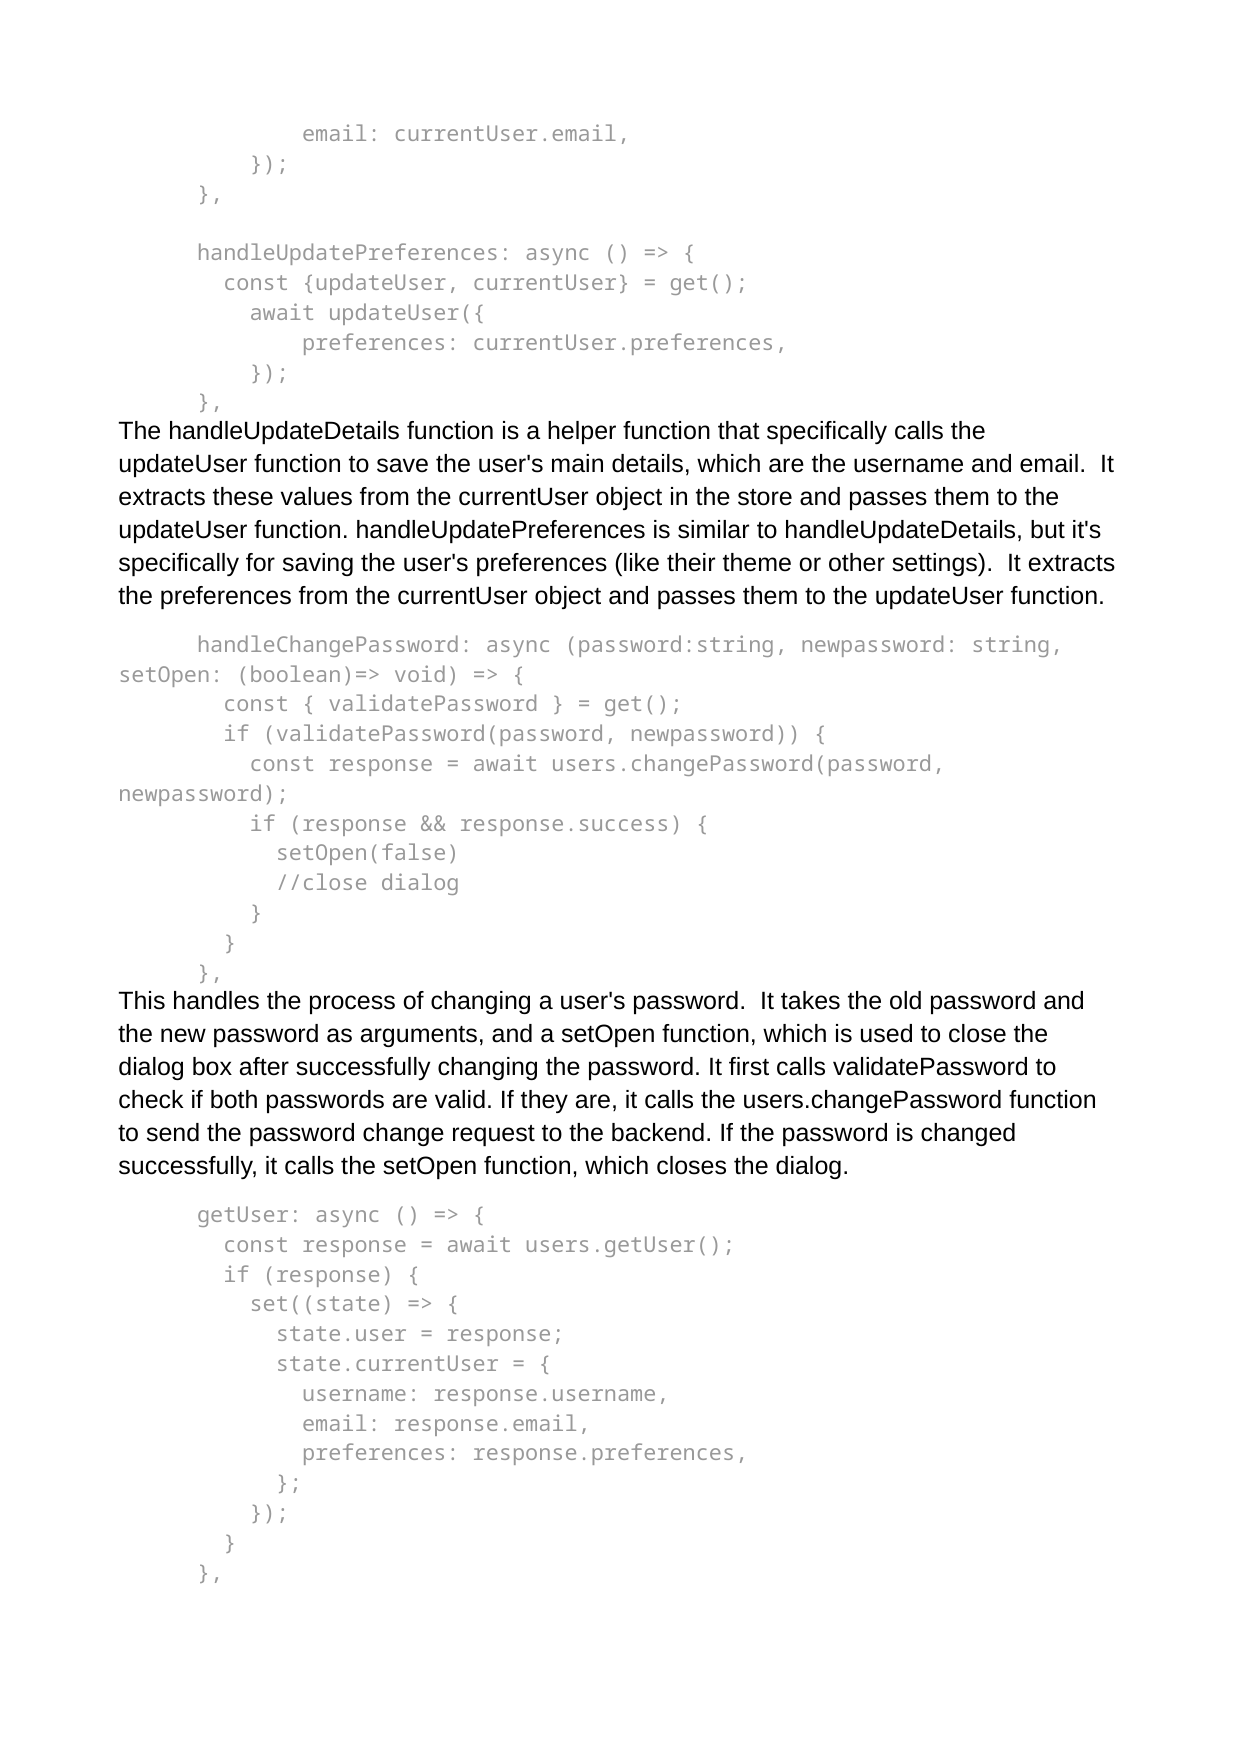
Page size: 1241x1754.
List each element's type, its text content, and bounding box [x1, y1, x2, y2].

text const response = await users.getUser(); [118, 1229, 1122, 1258]
text //close dialog [118, 867, 1122, 897]
text if (validatePassword(password, newpassword)) { [118, 718, 1122, 748]
text }, [118, 178, 1122, 207]
text }; [118, 1467, 1122, 1497]
text const { validatePassword } = get(); [118, 688, 1122, 718]
text } [118, 897, 1122, 927]
text state.user = response; [118, 1318, 1122, 1348]
text handleChangePassword: async (password:string, newpassword: string, setOpen: (boolean)=> void) => { [118, 629, 1122, 688]
text await updateUser({ [118, 297, 1122, 327]
text handleUpdatePreferences: async () => { [118, 237, 1122, 267]
text set((state) => { [118, 1288, 1122, 1318]
text setOpen(false) [118, 837, 1122, 867]
text getUser: async () => { [118, 1199, 1122, 1229]
text const {updateUser, currentUser} = get(); [118, 267, 1122, 297]
text }); [118, 356, 1122, 386]
text state.currentUser = { [118, 1348, 1122, 1378]
text email: response.email, [118, 1407, 1122, 1437]
text if (response && response.success) { [118, 807, 1122, 837]
text The handleUpdateDetails function is a helper function that specifically calls the updateUser function to save the user's main details, which are the username and email. It extracts these values from the currentUser object in the store and passes them to the updateUser function. handleUpdatePreferences is similar to handleUpdateDetails, but it's specifically for saving the user's preferences (like their theme or other settings). It extracts the preferences from the currentUser object and passes them to the updateUser function. [118, 416, 1122, 610]
text preferences: currentUser.preferences, [118, 327, 1122, 356]
text if (response) { [118, 1258, 1122, 1288]
text email: currentUser.email, [118, 118, 1122, 148]
text } [118, 1527, 1122, 1556]
text } [118, 927, 1122, 956]
text preferences: response.preferences, [118, 1437, 1122, 1467]
text This handles the process of changing a user's password. It takes the old password and the new password as arguments, and a setOpen function, which is used to close the dialog box after successfully changing the password. It first calls validatePassword to check if both passwords are valid. If they are, it calls the users.changePassword function to send the password change request to the backend. If the password is changed successfully, it calls the setOpen function, which closes the dialog. [118, 986, 1122, 1180]
text const response = await users.changePassword(password, newpassword); [118, 748, 1122, 807]
text }, [118, 1556, 1122, 1586]
text }); [118, 1497, 1122, 1527]
text }, [118, 956, 1122, 986]
text username: response.username, [118, 1378, 1122, 1407]
text }, [118, 386, 1122, 416]
text }); [118, 148, 1122, 178]
